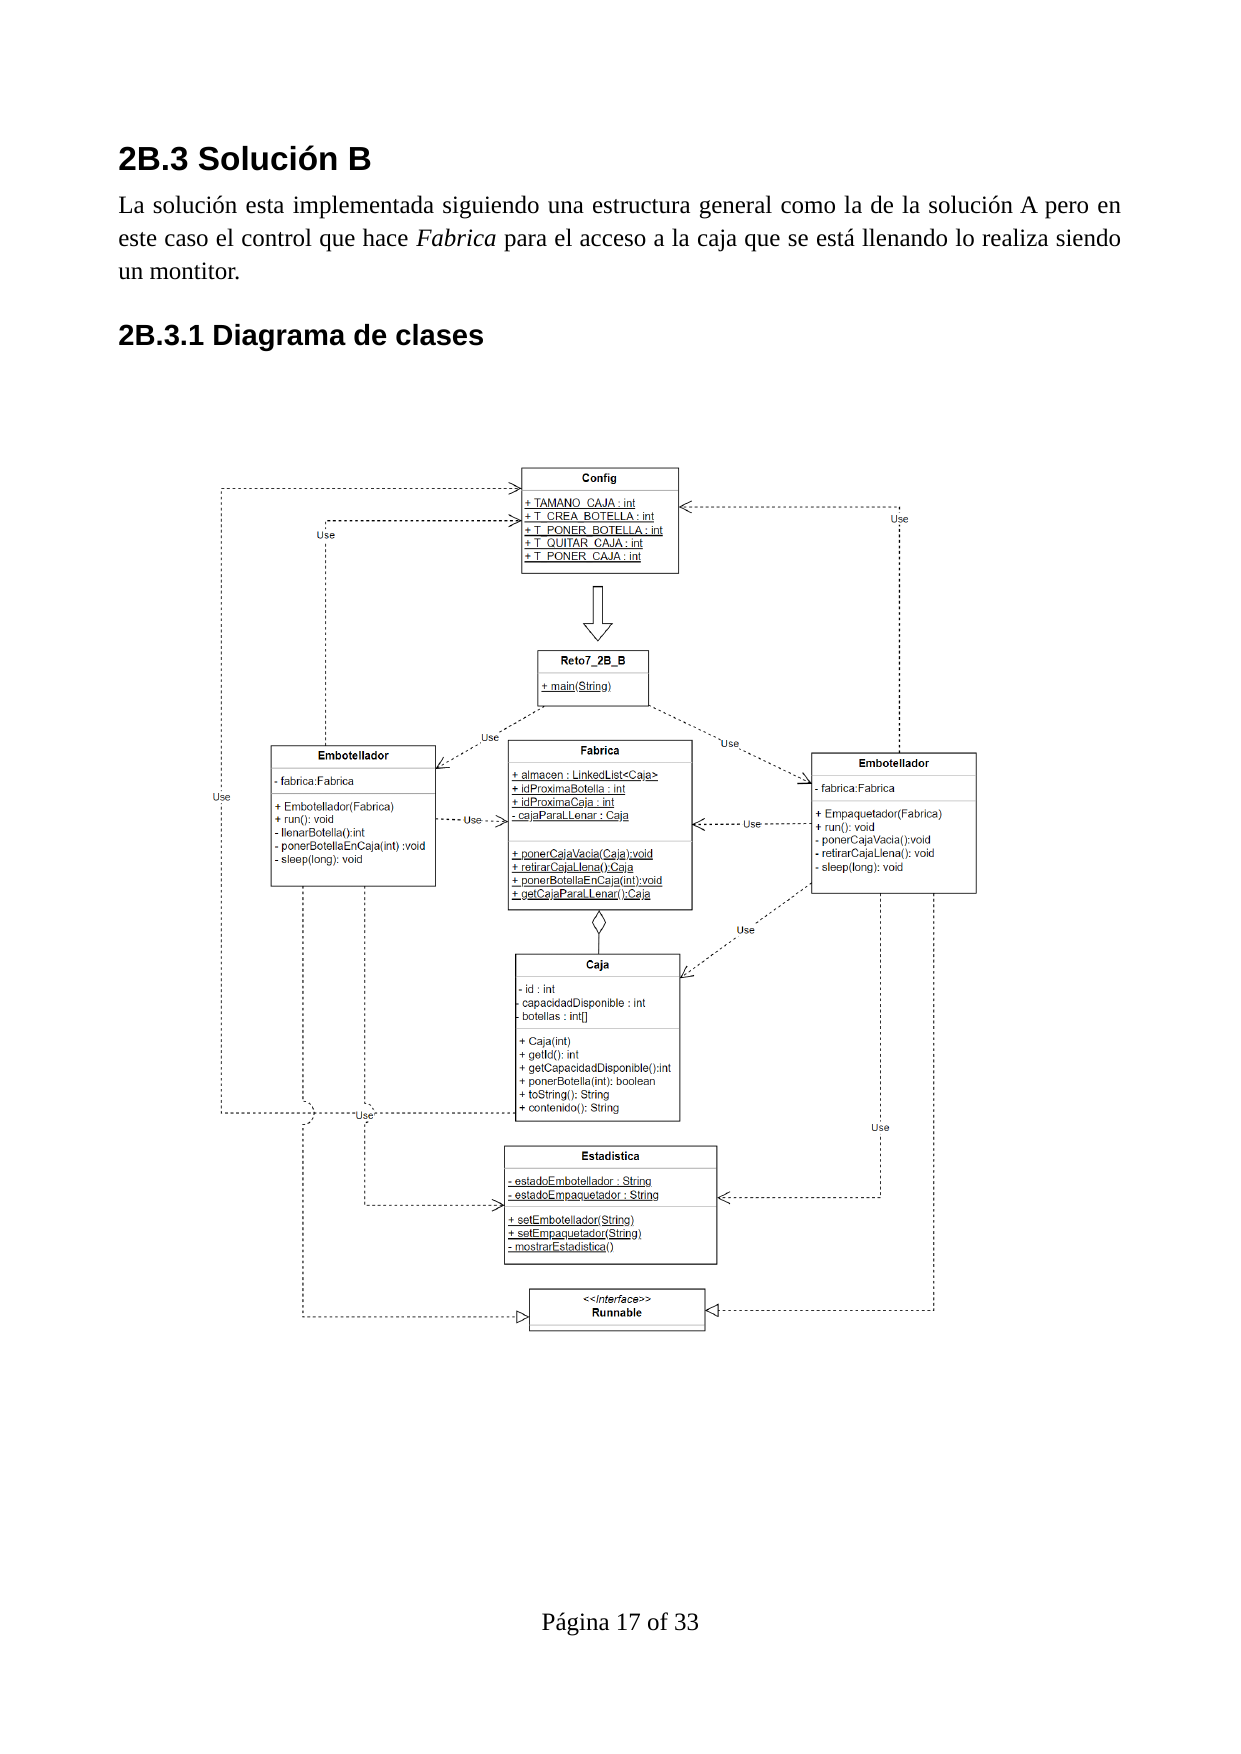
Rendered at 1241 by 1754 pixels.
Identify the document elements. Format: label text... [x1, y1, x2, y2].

subtitle 2B.3.1 Diagrama de clases [118, 318, 1122, 352]
text La solución esta implementada siguiendo una estructura general como la de la solución A pero en este caso el control que hace Fabrica para el acceso a la caja que se está llenando lo realiza siendo un montitor. [118, 190, 1122, 285]
subtitle 2B.3 Solución B [118, 139, 1122, 177]
picture [207, 460, 995, 1345]
